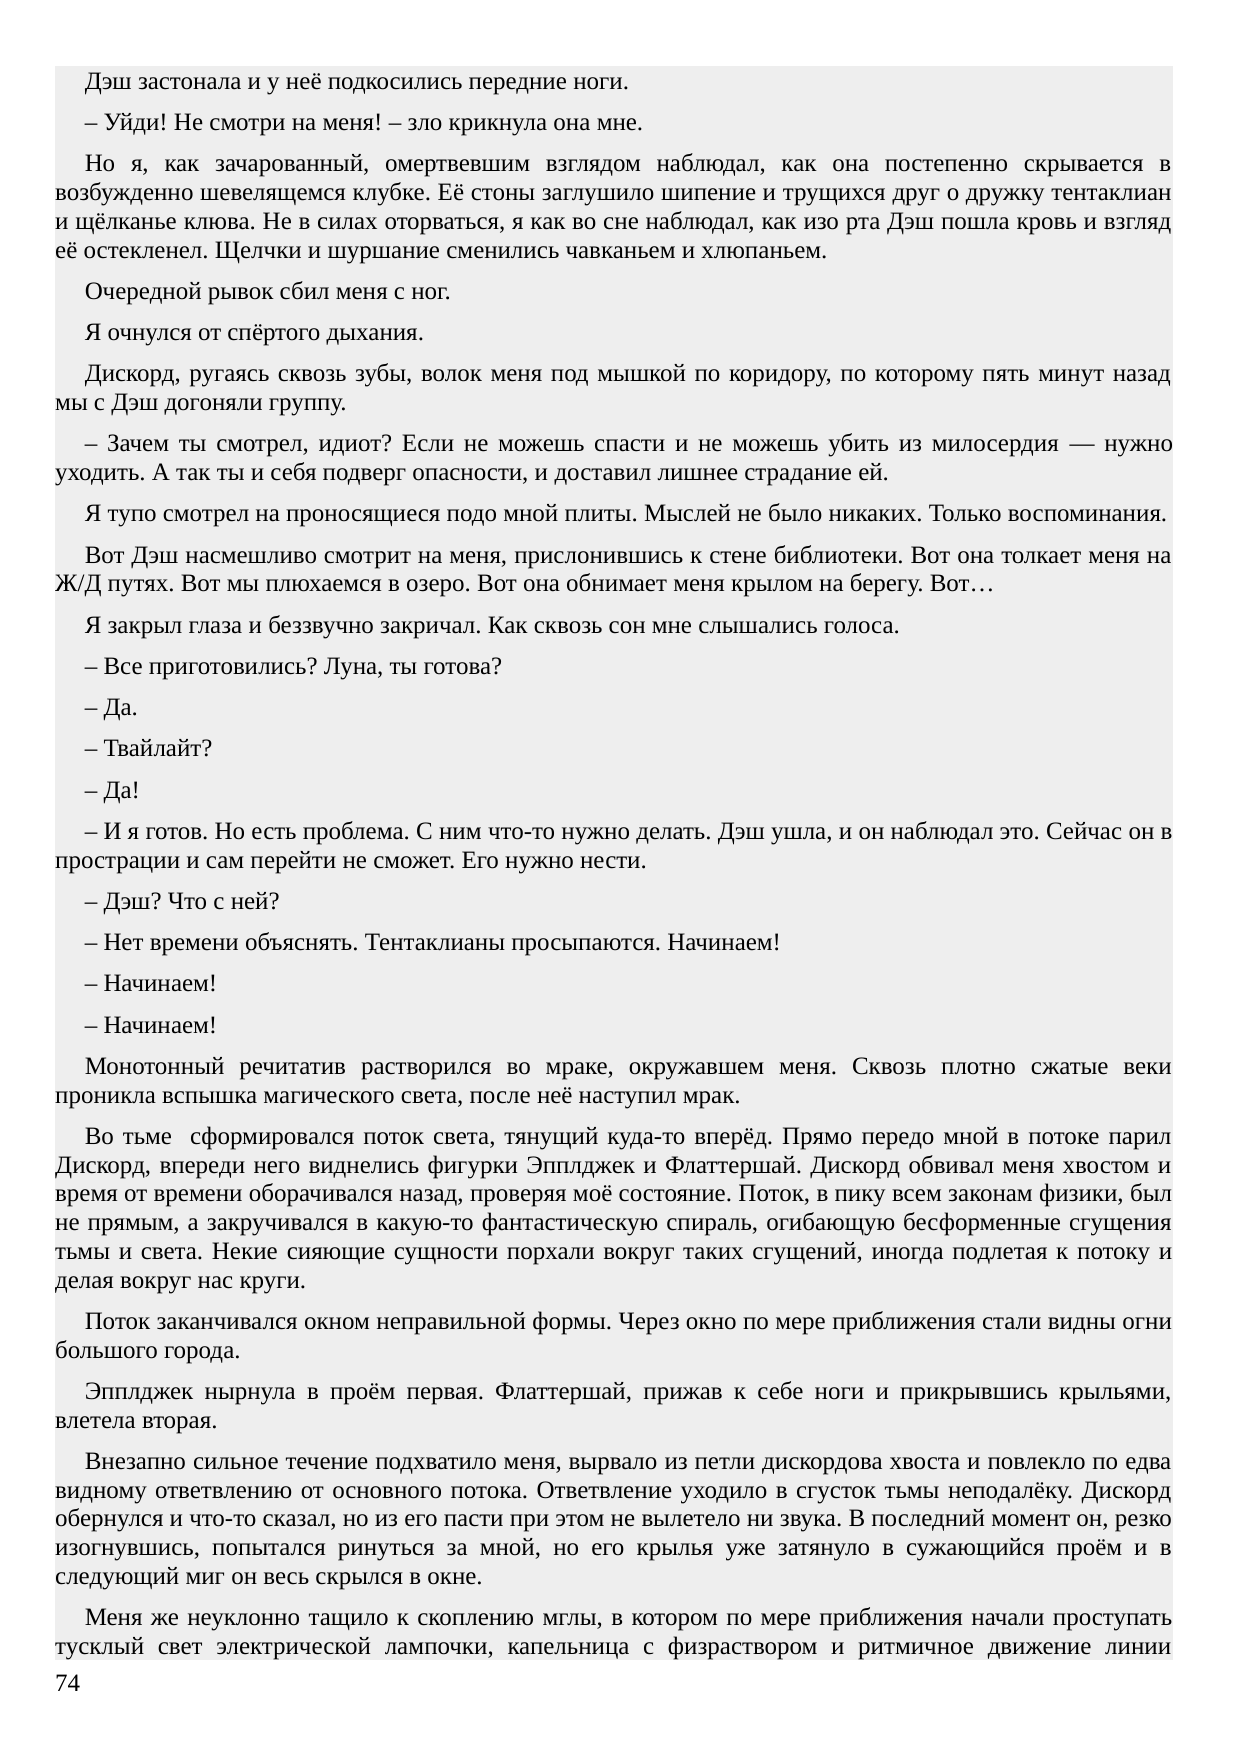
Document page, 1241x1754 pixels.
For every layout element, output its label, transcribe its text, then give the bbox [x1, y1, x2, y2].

text – Начинаем! [55, 1010, 1173, 1038]
text – Да! [55, 775, 1173, 803]
text – Все приготовились? Луна, ты готова? [55, 651, 1173, 680]
text Дэш застонала и у неё подкосились передние ноги. [55, 66, 1173, 95]
text – Твайлайт? [55, 733, 1173, 762]
text – Да. [55, 692, 1173, 721]
text – Зачем ты смотрел, идиот? Если не можешь спасти и не можешь убить из милосердия — нужно уходить. А так ты и себя подверг опасности, и доставил лишнее страдание ей. [55, 428, 1173, 486]
text – Начинаем! [55, 968, 1173, 997]
text Поток заканчивался окном неправильной формы. Через окно по мере приближения стали видны огни большого города. [55, 1306, 1173, 1363]
text – Уйди! Не смотри на меня! – зло крикнула она мне. [55, 107, 1173, 136]
text Во тьме сформировался поток света, тянущий куда-то вперёд. Прямо передо мной в потоке парил Дискорд, впереди него виднелись фигурки Эпплджек и Флаттершай. Дискорд обвивал меня хвостом и время от времени оборачивался назад, проверяя моё состояние. Поток, в пику всем законам физики, был не прямым, а закручивался в какую-то фантастическую спираль, огибающую бесформенные сгущения тьмы и света. Некие сияющие сущности порхали вокруг таких сгущений, иногда подлетая к потоку и делая вокруг нас круги. [55, 1121, 1173, 1293]
text – Нет времени объяснять. Тентаклианы просыпаются. Начинаем! [55, 927, 1173, 956]
text Монотонный речитатив растворился во мраке, окружавшем меня. Сквозь плотно сжатые веки проникла вспышка магического света, после неё наступил мрак. [55, 1051, 1173, 1108]
text Очередной рывок сбил меня с ног. [55, 276, 1173, 305]
text – И я готов. Но есть проблема. С ним что-то нужно делать. Дэш ушла, и он наблюдал это. Сейчас он в прострации и сам перейти не сможет. Его нужно нести. [55, 816, 1173, 873]
text Я очнулся от спёртого дыхания. [55, 317, 1173, 346]
text Вот Дэш насмешливо смотрит на меня, прислонившись к стене библиотеки. Вот она толкает меня на Ж/Д путях. Вот мы плюхаемся в озеро. Вот она обнимает меня крылом на берегу. Вот… [55, 540, 1173, 597]
text Эпплджек нырнула в проём первая. Флаттершай, прижав к себе ноги и прикрывшись крыльями, влетела вторая. [55, 1376, 1173, 1433]
text Дискорд, ругаясь сквозь зубы, волок меня под мышкой по коридору, по которому пять минут назад мы с Дэш догоняли группу. [55, 358, 1173, 416]
text Меня же неуклонно тащило к скоплению мглы, в котором по мере приближения начали проступать тусклый свет электрической лампочки, капельница с физраствором и ритмичное движение линии [55, 1602, 1173, 1660]
text Внезапно сильное течение подхватило меня, вырвало из петли дискордова хвоста и повлекло по едва видному ответвлению от основного потока. Ответвление уходило в сгусток тьмы неподалёку. Дискорд обернулся и что-то сказал, но из его пасти при этом не вылетело ни звука. В последний момент он, резко изогнувшись, попытался ринуться за мной, но его крылья уже затянуло в сужающийся проём и в следующий миг он весь скрылся в окне. [55, 1446, 1173, 1590]
text Я тупо смотрел на проносящиеся подо мной плиты. Мыслей не было никаких. Только воспоминания. [55, 498, 1173, 527]
text Я закрыл глаза и беззвучно закричал. Как сквозь сон мне слышались голоса. [55, 610, 1173, 638]
text – Дэш? Что с ней? [55, 886, 1173, 915]
text Но я, как зачарованный, омертвевшим взглядом наблюдал, как она постепенно скрывается в возбужденно шевелящемся клубке. Её стоны заглушило шипение и трущихся друг о дружку тентаклиан и щёлканье клюва. Не в силах оторваться, я как во сне наблюдал, как изо рта Дэш пошла кровь и взгляд её остекленел. Щелчки и шуршание сменились чавканьем и хлюпаньем. [55, 148, 1173, 263]
